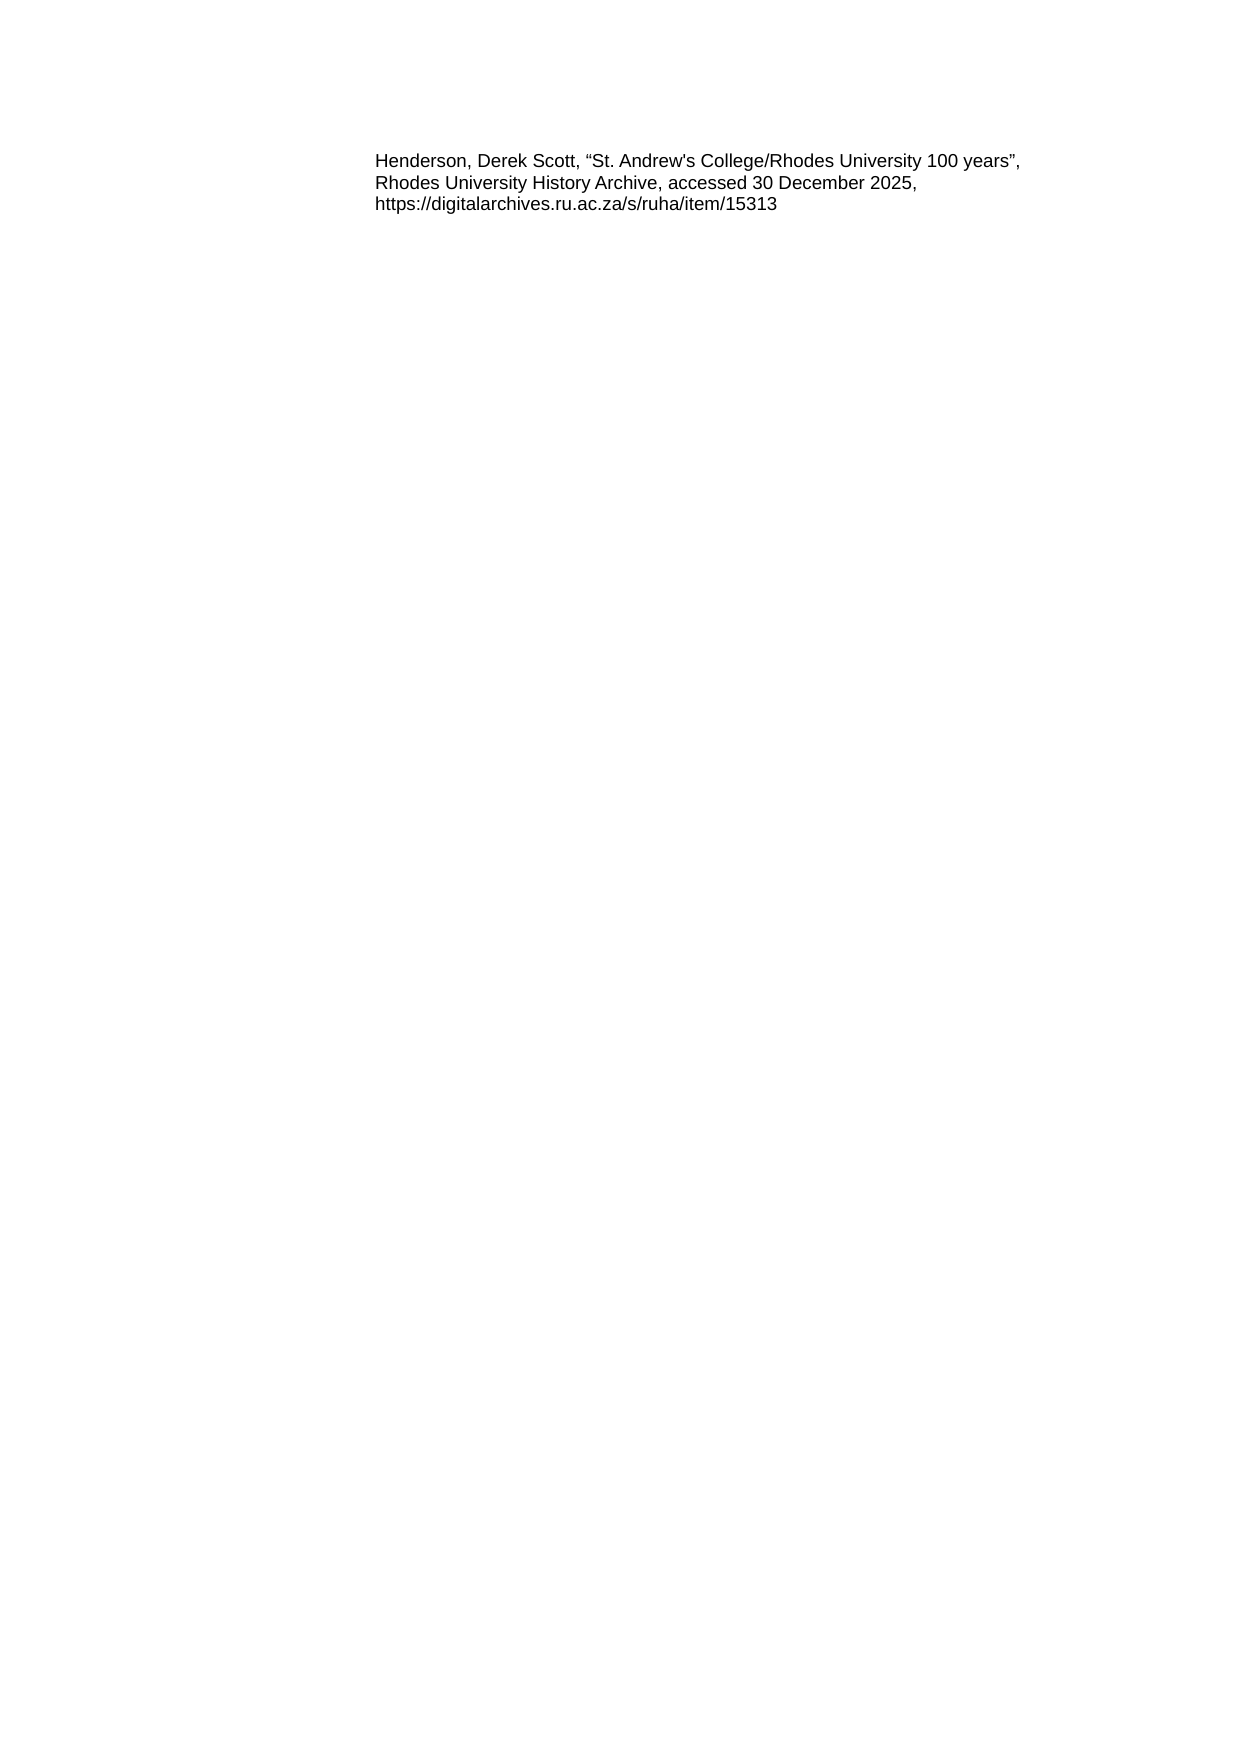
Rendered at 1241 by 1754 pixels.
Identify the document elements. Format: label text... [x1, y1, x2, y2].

text Henderson, Derek Scott, “St. Andrew's College/Rhodes University 100 years”, Rhodes University History Archive, accessed 30 December 2025, https://digitalarchives.ru.ac.za/s/ruha/item/15313 [375, 150, 1090, 215]
